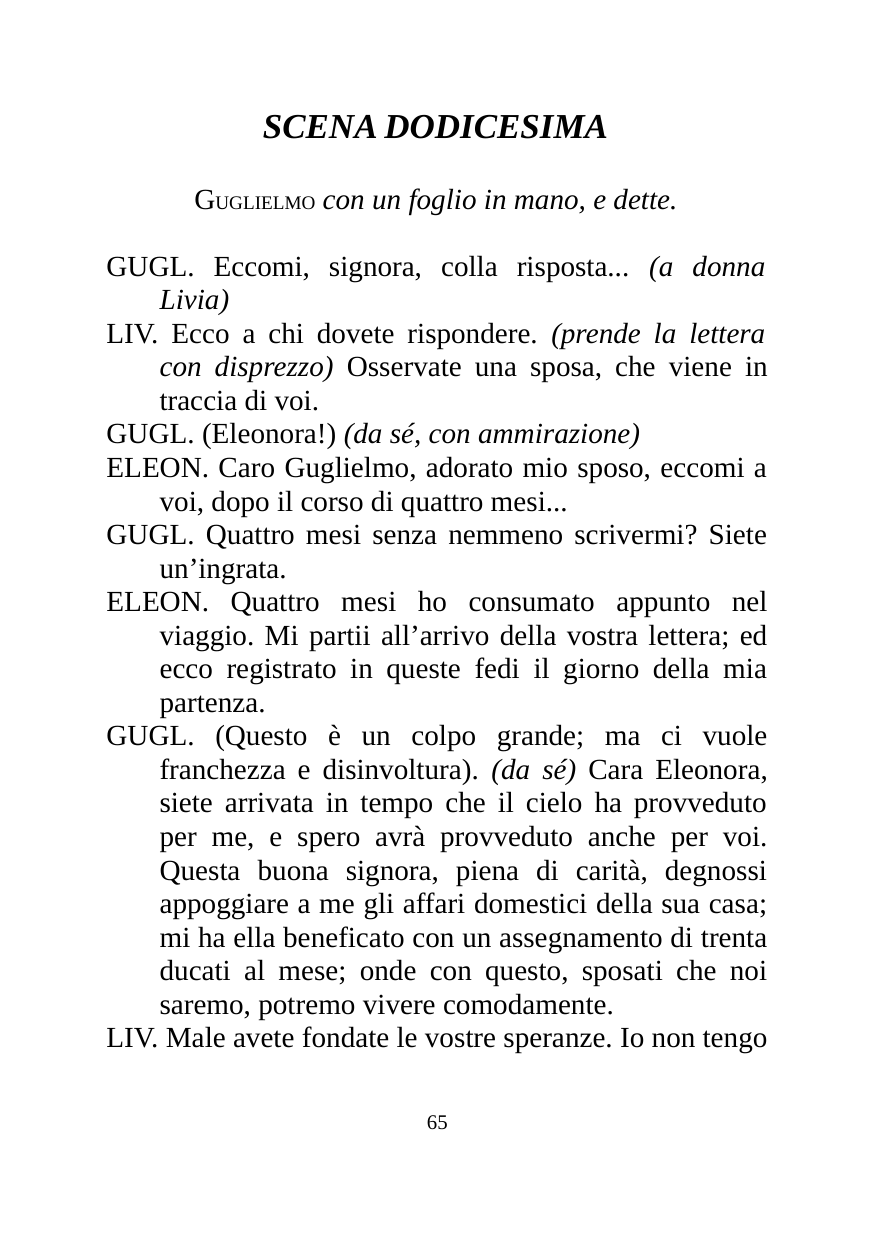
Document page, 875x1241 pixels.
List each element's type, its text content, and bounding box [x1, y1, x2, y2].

text ELEON. Caro Guglielmo, adorato mio sposo, eccomi a voi, dopo il corso di quattro mesi... [106, 450, 768, 517]
text GUGL. (Questo è un colpo grande; ma ci vuole franchezza e disinvoltura). (da sé) Cara Eleonora, siete arrivata in tempo che il cielo ha provveduto per me, e spero avrà provveduto anche per voi. Questa buona signora, piena di carità, degnossi appoggiare a me gli affari domestici della sua casa; mi ha ella beneficato con un assegnamento di trenta ducati al mese; onde con questo, sposati che noi saremo, potremo vivere comodamente. [106, 718, 768, 1020]
text Guglielmo con un foglio in mano, e dette. [106, 182, 768, 215]
text LIV. Ecco a chi dovete rispondere. (prende la lettera con disprezzo) Osservate una sposa, che viene in traccia di voi. [106, 316, 768, 417]
text GUGL. Quattro mesi senza nemmeno scrivermi? Siete un’ingrata. [106, 517, 768, 584]
subtitle SCENA DODICESIMA [106, 106, 768, 146]
text GUGL. Eccomi, signora, colla risposta... (a donna Livia) [106, 249, 768, 316]
text GUGL. (Eleonora!) (da sé, con ammirazione) [106, 417, 768, 450]
text ELEON. Quattro mesi ho consumato appunto nel viaggio. Mi partii all’arrivo della vostra lettera; ed ecco registrato in queste fedi il giorno della mia partenza. [106, 584, 768, 718]
text LIV. Male avete fondate le vostre speranze. Io non tengo [106, 1020, 768, 1054]
